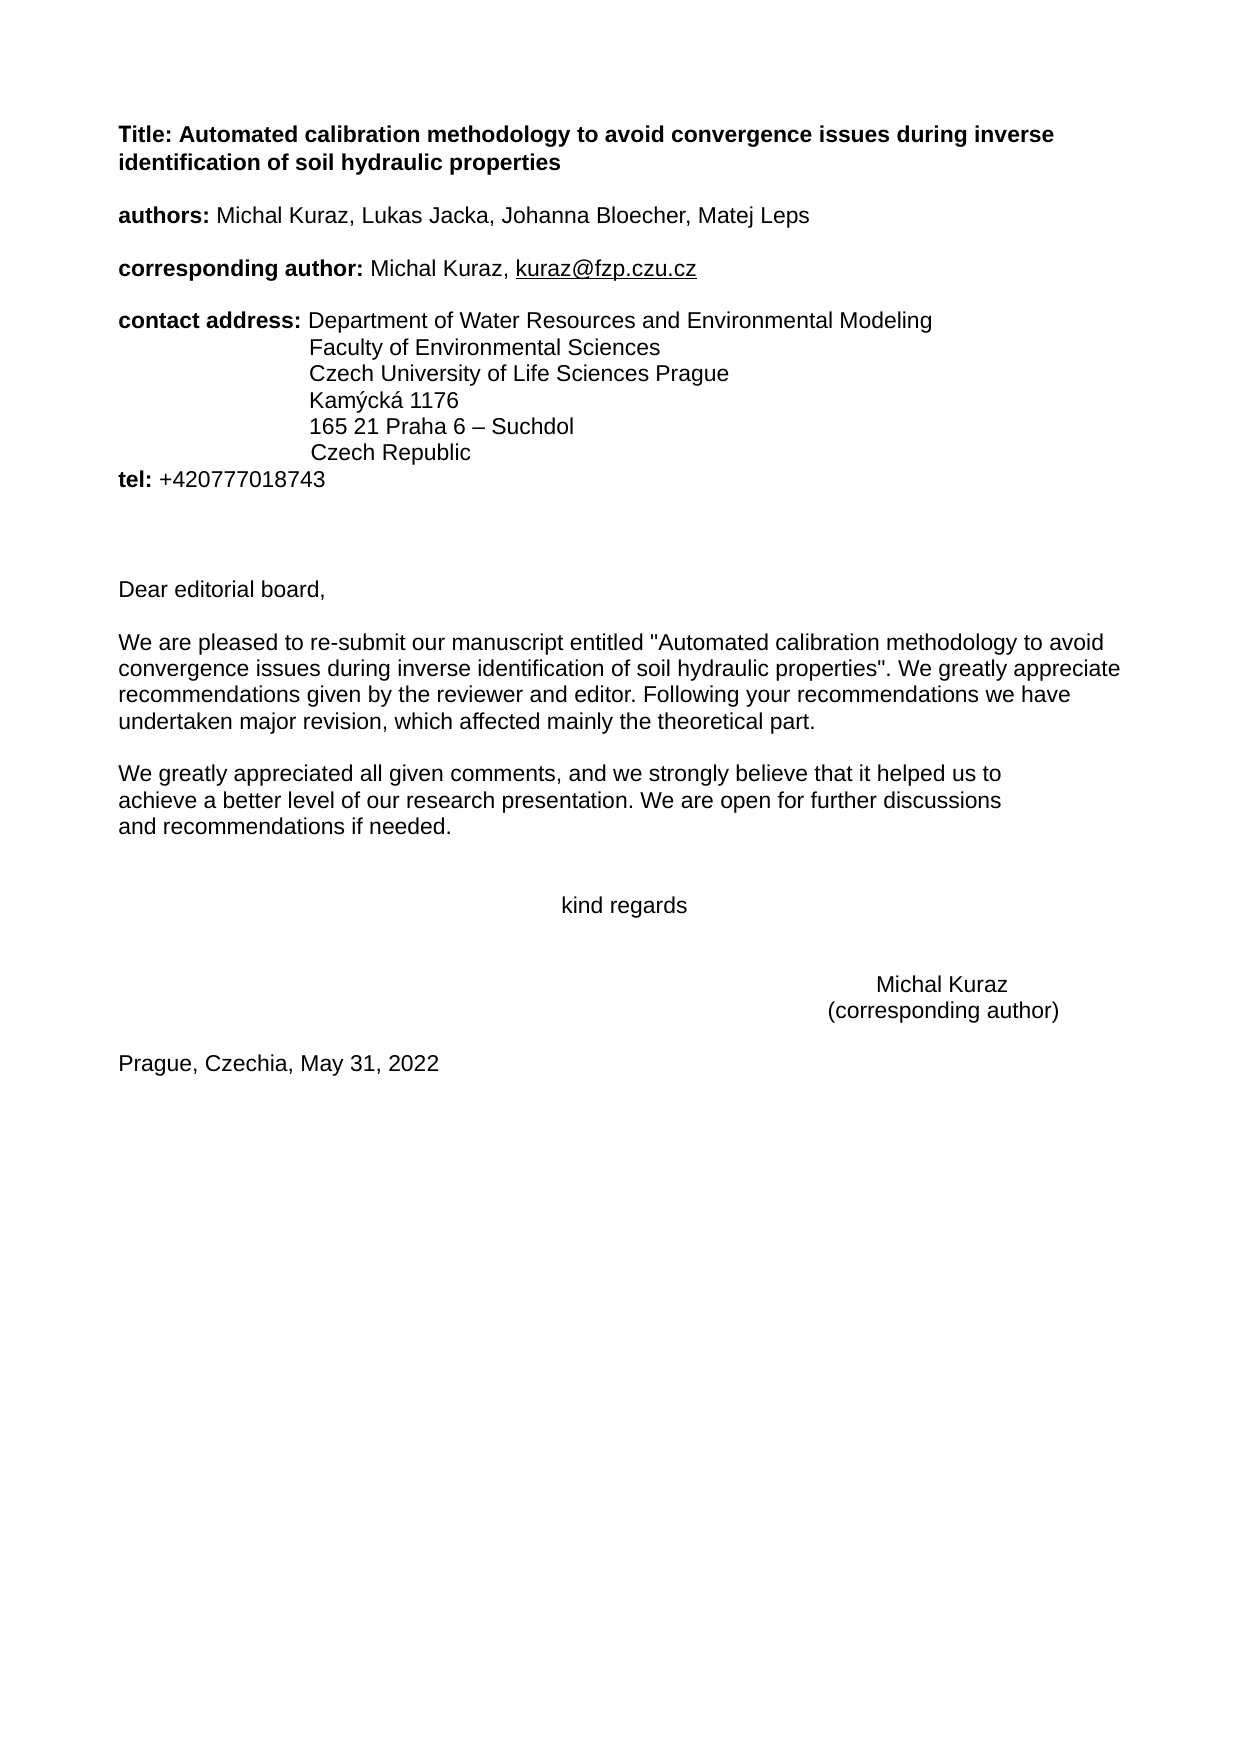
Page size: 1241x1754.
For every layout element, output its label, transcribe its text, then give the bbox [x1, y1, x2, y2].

text Title: Automated calibration methodology to avoid convergence issues during inverse identification of soil hydraulic properties [118, 118, 1122, 176]
text authors: Michal Kuraz, Lukas Jacka, Johanna Bloecher, Matej Leps [118, 202, 1122, 228]
text Faculty of Environmental Sciences [118, 334, 1122, 360]
text We greatly appreciated all given comments, and we strongly believe that it helped us to [118, 760, 1122, 787]
text tel: +420777018743 [118, 466, 1122, 492]
text 165 21 Praha 6 – Suchdol [118, 413, 1122, 439]
text Czech University of Life Sciences Prague [118, 360, 1122, 387]
text kind regards [118, 892, 1122, 918]
text Prague, Czechia, May 31, 2022 [118, 1050, 1122, 1077]
text corresponding author: Michal Kuraz, kuraz@fzp.czu.cz [118, 255, 1122, 281]
text Kamýcká 1176 [118, 387, 1122, 413]
text Dear editorial board, [118, 576, 1122, 602]
text Czech Republic [118, 439, 1122, 466]
text contact address: Department of Water Resources and Environmental Modeling [118, 307, 1122, 334]
text We are pleased to re-submit our manuscript entitled "Automated calibration methodology to avoid convergence issues during inverse identification of soil hydraulic properties". We greatly appreciate recommendations given by the reviewer and editor. Following your recommendations we have undertaken major revision, which affected mainly the theoretical part. [118, 628, 1122, 734]
text achieve a better level of our research presentation. We are open for further discussions [118, 787, 1122, 813]
text and recommendations if needed. [118, 813, 1122, 866]
text (corresponding author) [118, 997, 1122, 1024]
text Michal Kuraz [118, 971, 1122, 997]
